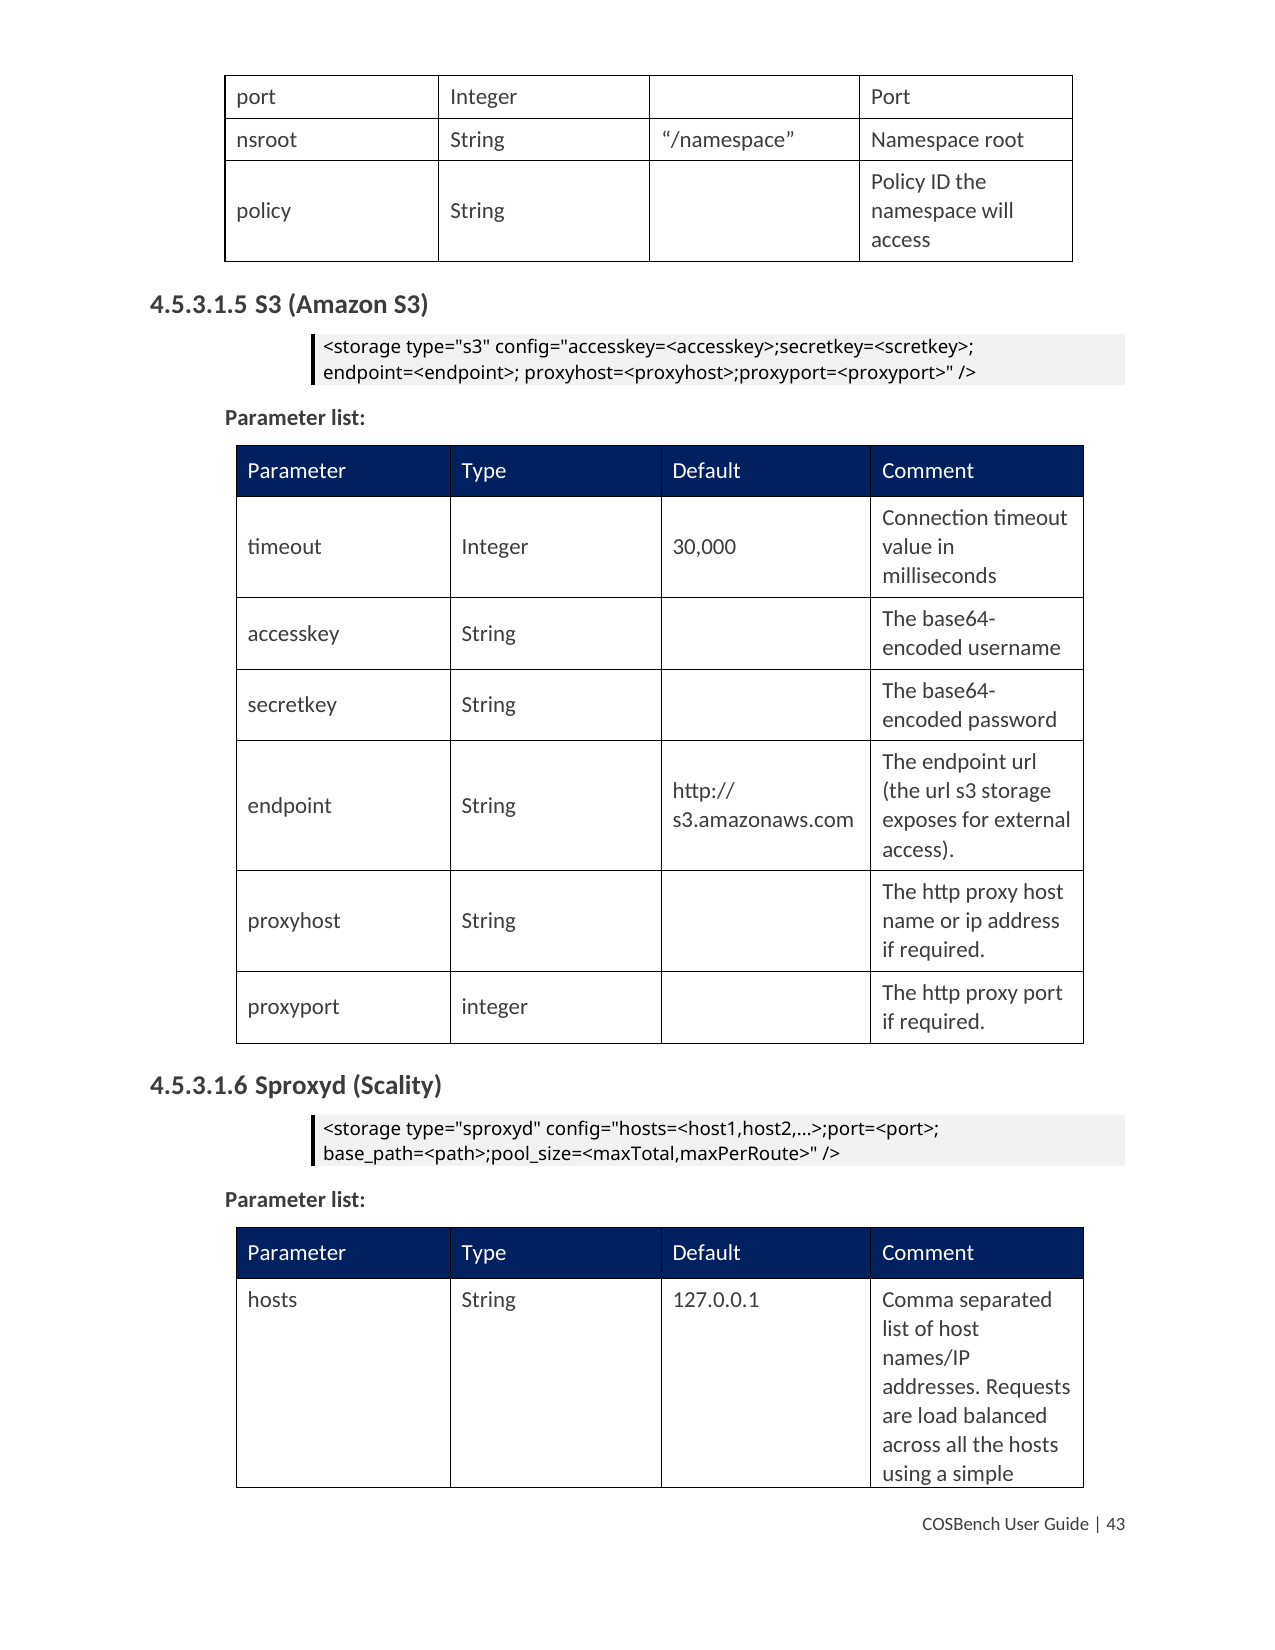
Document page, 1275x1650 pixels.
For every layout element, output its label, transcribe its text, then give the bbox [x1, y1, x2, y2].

subtitle S3 (Amazon S3) [150, 287, 1125, 320]
table_cell The base64-encoded username [871, 598, 1083, 668]
table_cell timeout [237, 497, 450, 597]
table_cell The base64-encoded password [871, 670, 1083, 740]
table_cell String [439, 161, 649, 261]
table_cell String [451, 741, 661, 870]
table_header Parameter [237, 1228, 450, 1278]
table_cell 127.0.0.1 [662, 1279, 870, 1487]
table_cell Connection timeout value in milliseconds [871, 497, 1083, 597]
table_cell [662, 598, 870, 668]
table_cell policy [226, 161, 438, 261]
table_cell Integer [451, 497, 661, 597]
table_cell hosts [237, 1279, 450, 1487]
table_cell port [226, 76, 438, 118]
table_cell secretkey [237, 670, 450, 740]
text <storage type="s3" config="accesskey=<accesskey>;secretkey=<scretkey>; endpoint=<endpoint>; proxyhost=<proxyhost>;proxyport=<proxyport>" /> [315, 334, 1125, 385]
table_cell [662, 972, 870, 1042]
table_cell accesskey [237, 598, 450, 668]
table_cell [650, 161, 859, 261]
table_cell nsroot [226, 119, 438, 160]
subtitle Sproxyd (Scality) [150, 1068, 1125, 1101]
table_cell String [451, 1279, 661, 1487]
table_cell [662, 670, 870, 740]
table_cell Integer [439, 76, 649, 118]
table_header Default [662, 1228, 870, 1278]
table_cell “/namespace” [650, 119, 859, 160]
table_header Type [451, 446, 661, 496]
table_header Comment [871, 446, 1083, 496]
table_cell Namespace root [860, 119, 1072, 160]
text Parameter list: [225, 403, 1125, 432]
table_cell String [451, 598, 661, 668]
table_cell Port [860, 76, 1072, 118]
table_cell proxyport [237, 972, 450, 1042]
text <storage type="sproxyd" config="hosts=<host1,host2,…>;port=<port>; base_path=<path>;pool_size=<maxTotal,maxPerRoute>" /> [315, 1115, 1125, 1166]
table_cell integer [451, 972, 661, 1042]
table_cell Policy ID the namespace will access [860, 161, 1072, 261]
table_cell String [451, 871, 661, 971]
table_cell [650, 76, 859, 118]
table_cell The http proxy host name or ip address if required. [871, 871, 1083, 971]
table_cell [662, 871, 870, 971]
table_header Default [662, 446, 870, 496]
table_cell The endpoint url (the url s3 storage exposes for external access). [871, 741, 1083, 870]
table_cell 30,000 [662, 497, 870, 597]
table_cell The http proxy port if required. [871, 972, 1083, 1042]
table_cell String [439, 119, 649, 160]
text Parameter list: [225, 1185, 1125, 1213]
table_header Type [451, 1228, 661, 1278]
table_cell String [451, 670, 661, 740]
table_header Parameter [237, 446, 450, 496]
table_cell endpoint [237, 741, 450, 870]
table_header Comment [871, 1228, 1083, 1278]
table_cell http://s3.amazonaws.com [662, 741, 870, 870]
table_cell proxyhost [237, 871, 450, 971]
table_cell Comma separated list of host names/IP addresses. Requests are load balanced across all the hosts using a simple [871, 1279, 1083, 1487]
